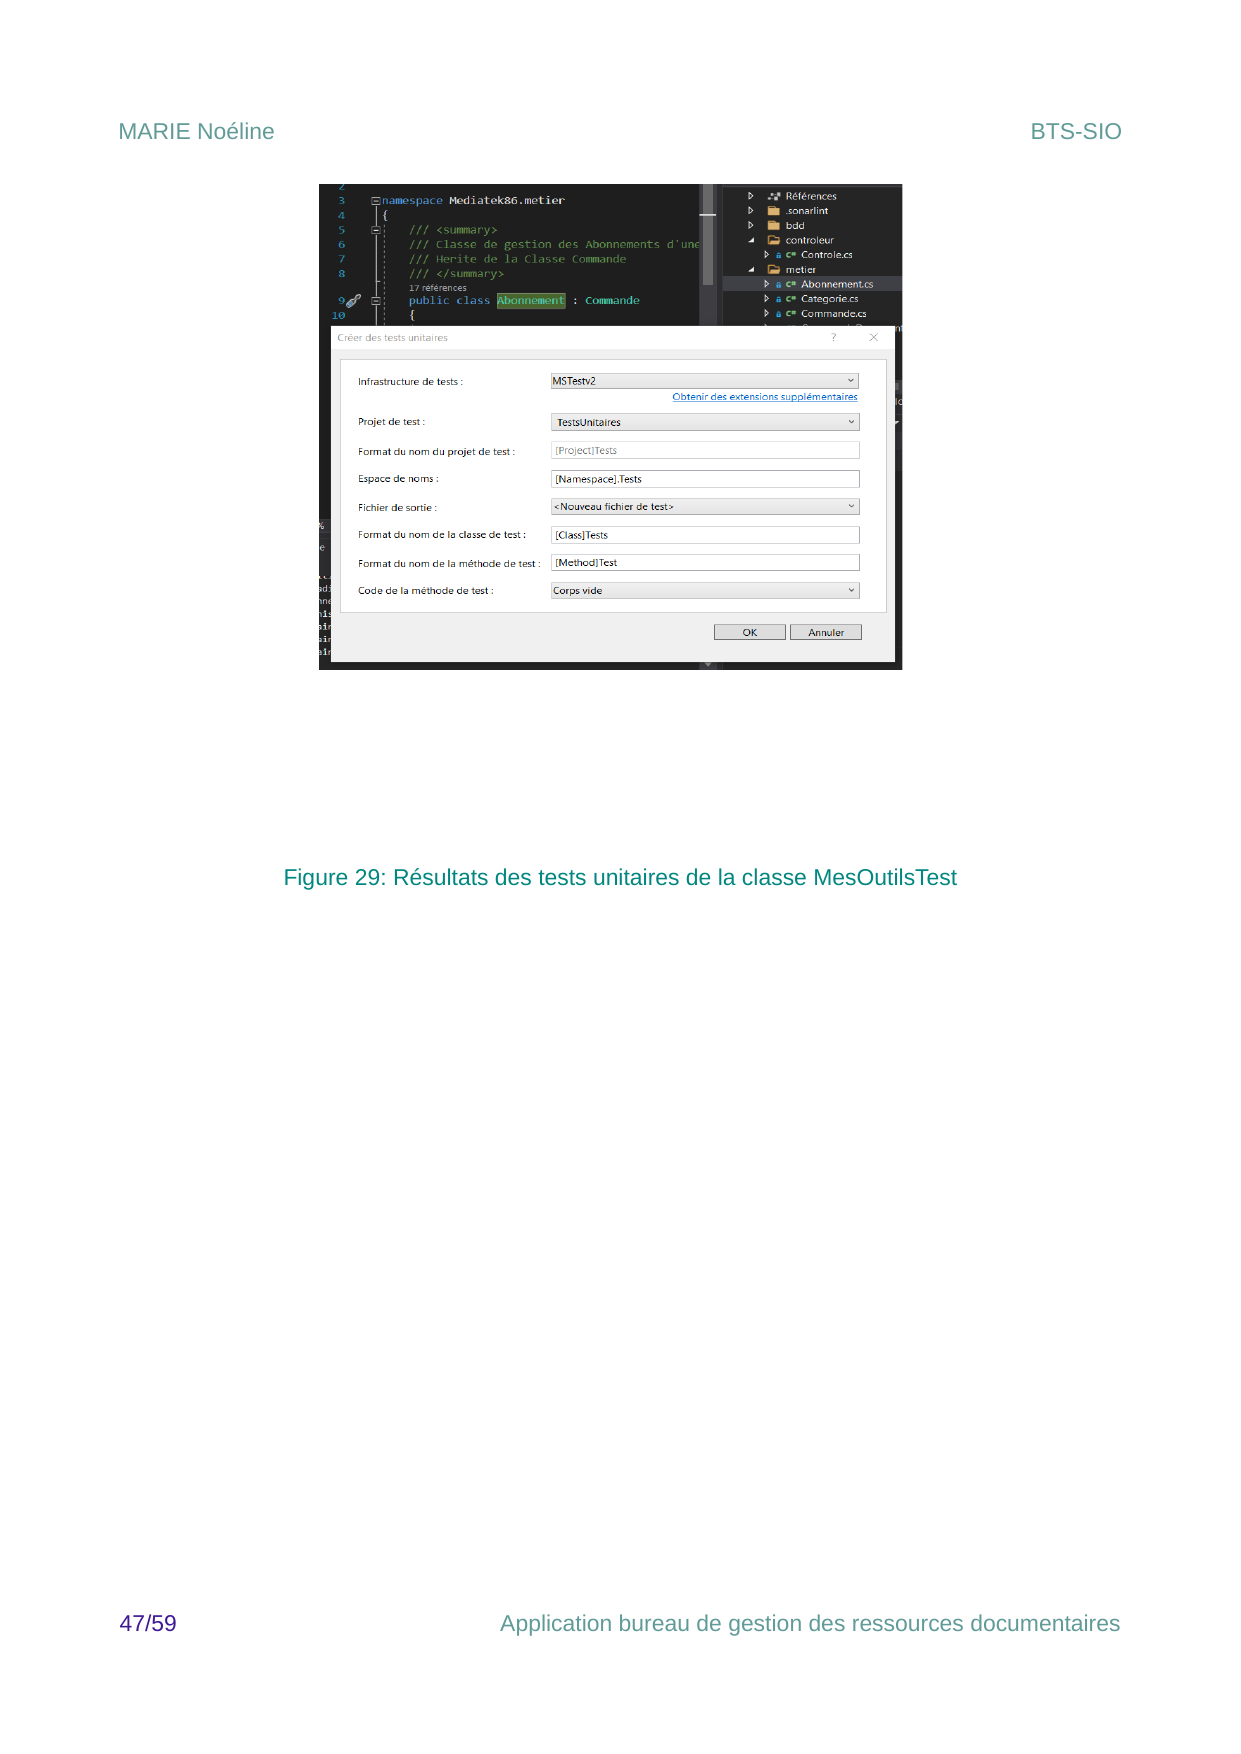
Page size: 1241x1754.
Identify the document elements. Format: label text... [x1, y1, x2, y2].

picture [319, 184, 903, 670]
text Figure 29: Résultats des tests unitaires de la classe MesOutilsTest [156, 864, 1084, 890]
